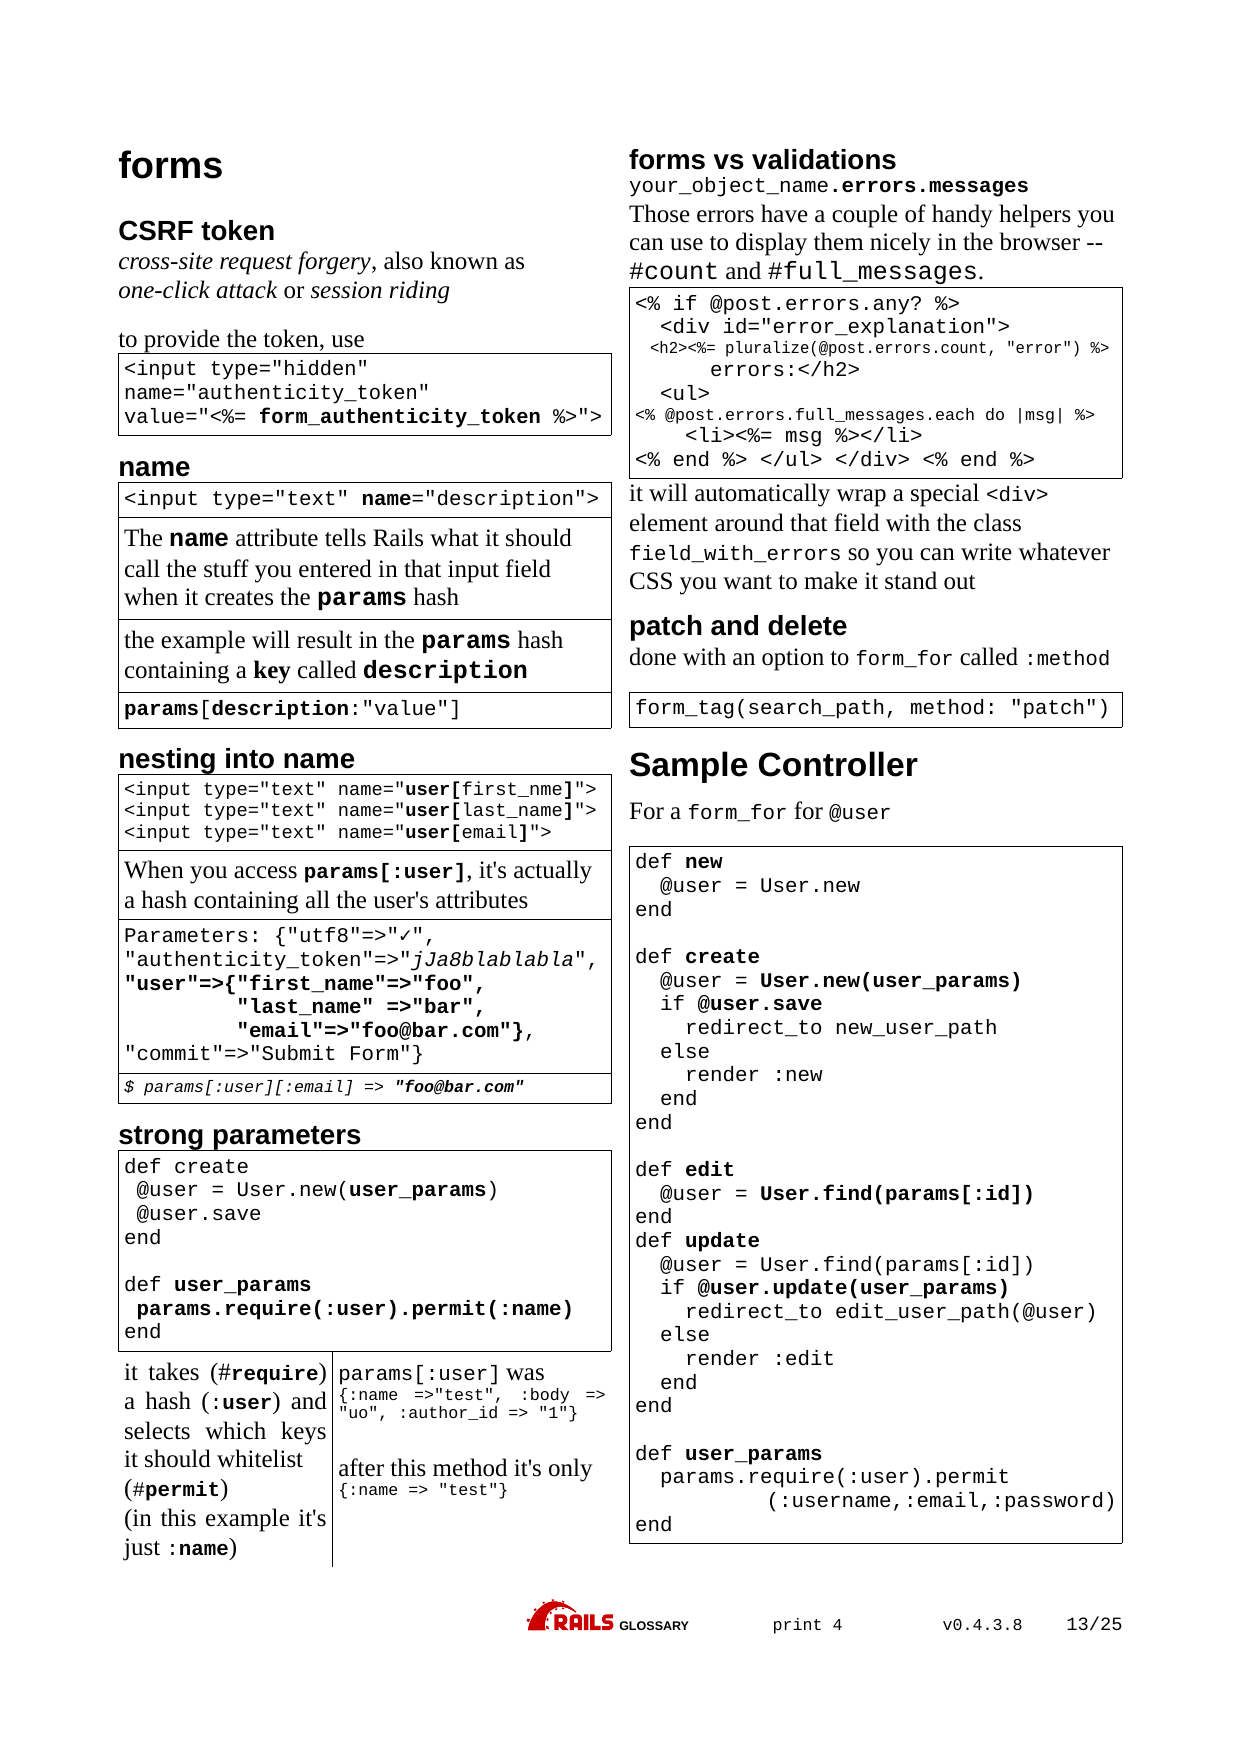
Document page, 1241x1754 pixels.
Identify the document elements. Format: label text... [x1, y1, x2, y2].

table_header def create @user = User.new(user_params) @user.save end def user_params params.require(:user).permit(:name) end [119, 1151, 611, 1351]
table_cell The name attribute tells Rails what it should call the stuff you entered in that input field when it creates the params hash [119, 518, 611, 619]
table_header params[:user] was {:name =>"test", :body => "uo", :author_id => "1"} after this method it's only {:name => "test"} [333, 1352, 611, 1567]
table_header <input type="text" name="user[first_nme]"> <input type="text" name="user[last_name]"> <input type="text" name="user[email]"> [119, 775, 611, 849]
subtitle forms [118, 143, 611, 187]
subtitle CSRF token [118, 214, 611, 246]
table_header <% if @post.errors.any? %> <div id="error_explanation"> <h2><%= pluralize(@post.errors.count, "error") %> errors:</h2> <ul> <% @post.errors.full_messages.each do |msg| %> <li><%= msg %></li> <% end %> </ul> </div> <% end %> [630, 288, 1122, 478]
table_header it takes (#require) a hash (:user) and selects which keys it should whitelist (#permit) (in this example it's just :name) [118, 1352, 332, 1567]
text it will automatically wrap a special <div> element around that field with the class field_with_errors so you can write whatever CSS you want to make it stand out [629, 479, 1122, 595]
table_header <input type="text" name="description"> [119, 483, 611, 517]
subtitle For a form_for for @user [629, 796, 1122, 825]
table_cell When you access params[:user], it's actually a hash containing all the user's attributes [119, 851, 611, 919]
table_header form_tag(search_path, method: "patch") [630, 693, 1122, 727]
subtitle strong parameters [118, 1118, 611, 1150]
table_cell Parameters: {"utf8"=>"✓", "authenticity_token"=>"jJa8blablabla", "user"=>{"first_name"=>"foo", "last_name" =>"bar", "email"=>"foo@bar.com"}, "commit"=>"Submit Form"} [119, 920, 611, 1073]
text cross-site request forgery, also known as [118, 246, 611, 275]
text one-click attack or session riding [118, 275, 611, 303]
subtitle Sample Controller [629, 744, 1122, 783]
table_header <input type="hidden" name="authenticity_token" value="<%= form_authenticity_token %>"> [119, 354, 611, 435]
table_header def new @user = User.new end def create @user = User.new(user_params) if @user.save redirect_to new_user_path else render :new end end def edit @user = User.find(params[:id]) end def update @user = User.find(params[:id]) if @user.update(user_params) redirect_to edit_user_path(@user) else render :edit end end def user_params params.require(:user).permit (:username,:email,:password) end [630, 847, 1122, 1543]
subtitle forms vs validations [629, 143, 1122, 175]
table_cell the example will result in the params hash containing a key called description [119, 620, 611, 692]
subtitle patch and delete [629, 610, 1122, 642]
text Those errors have a couple of handy helpers you can use to display them nicely in the browser -- #count and #full_messages. [629, 199, 1122, 287]
text to provide the token, use [118, 324, 611, 352]
table_cell params[description:"value"] [119, 693, 611, 727]
subtitle name [118, 450, 611, 482]
text done with an option to form_for called :method [629, 642, 1122, 671]
text your_object_name.errors.messages [629, 175, 1122, 199]
table_cell $ params[:user][:email] => "foo@bar.com" [119, 1074, 611, 1103]
subtitle nesting into name [118, 742, 611, 774]
